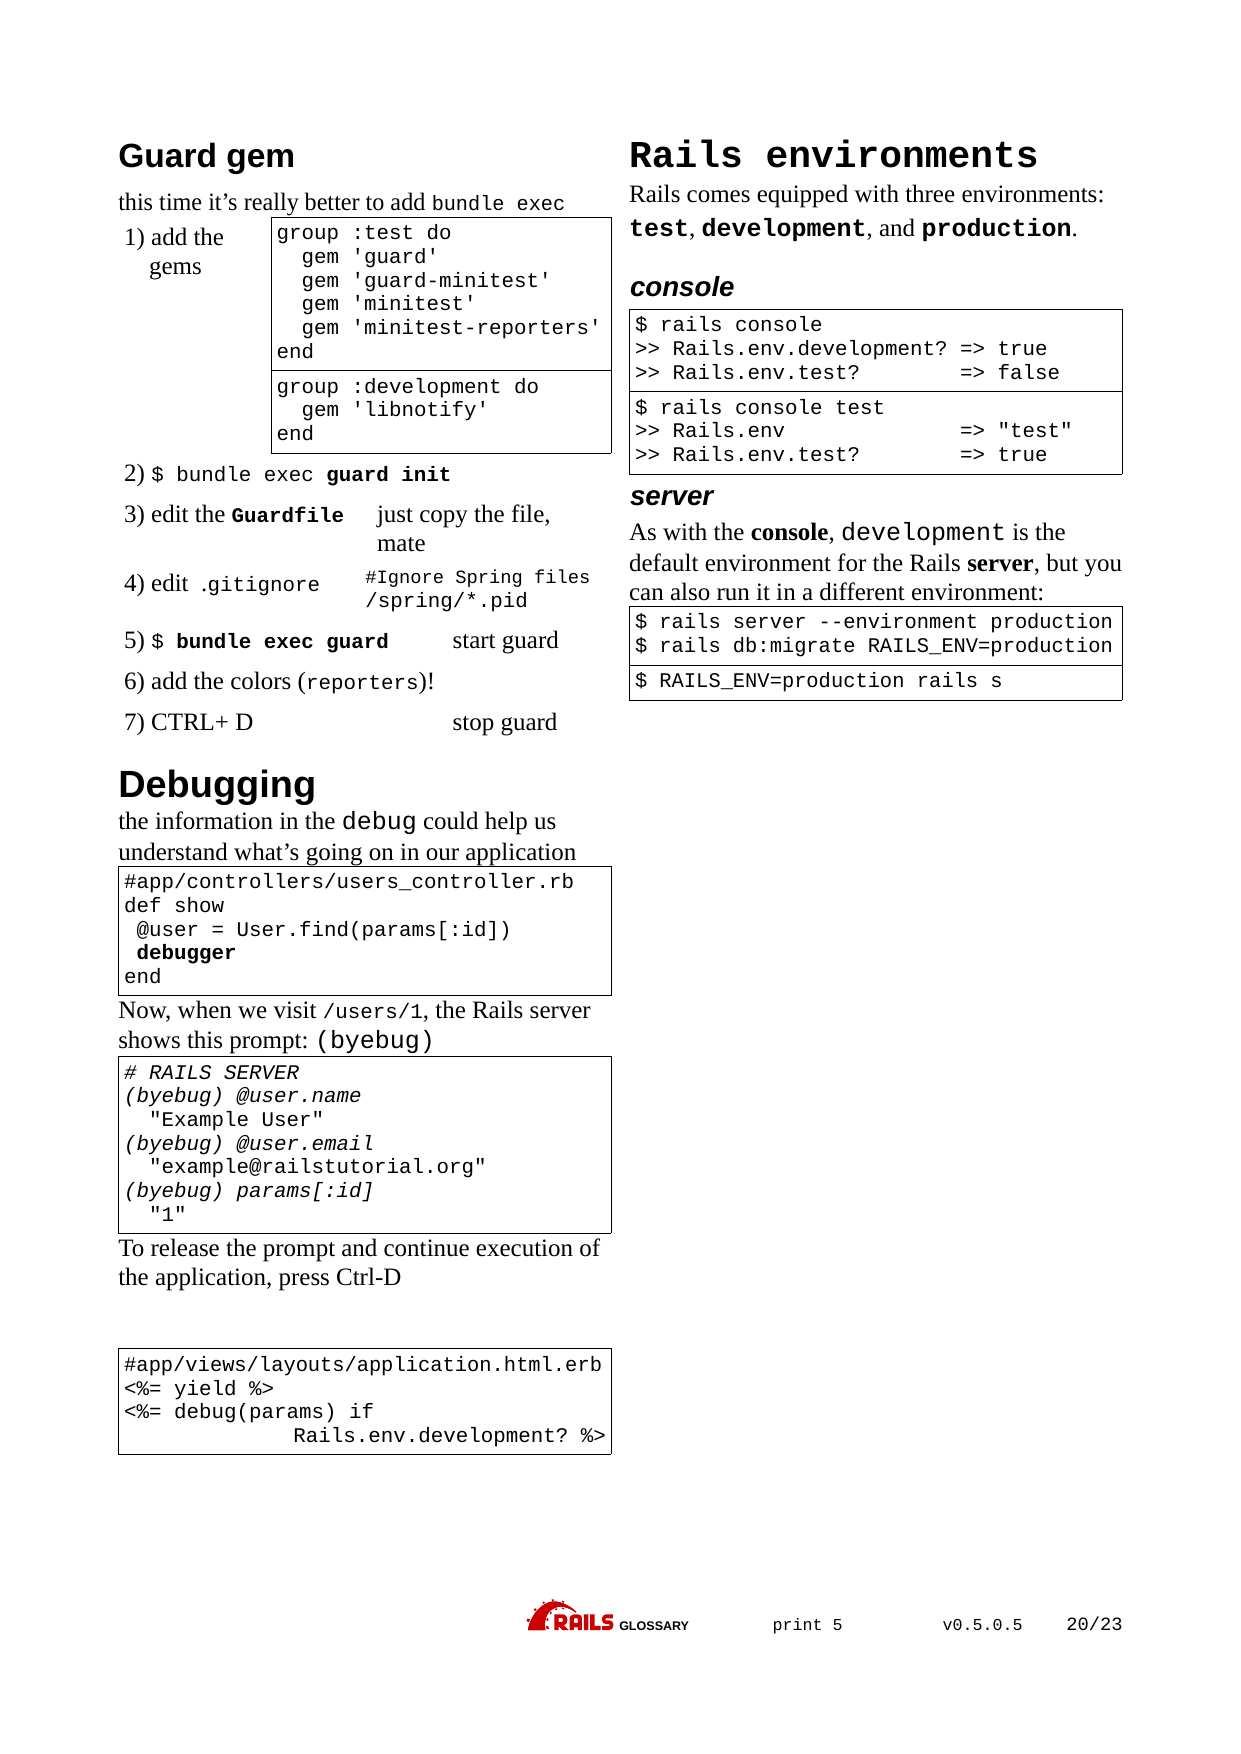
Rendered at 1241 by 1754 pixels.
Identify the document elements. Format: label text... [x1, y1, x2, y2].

table_cell stop guard [447, 701, 611, 741]
text To release the prompt and continue execution of the application, press Ctrl-D [118, 1234, 611, 1291]
table_cell $ RAILS_ENV=production rails s [630, 666, 1122, 700]
table_cell 7) CTRL+ D [118, 701, 447, 741]
subtitle console [630, 271, 1122, 303]
table_cell 5) $ bundle exec guard [118, 619, 447, 660]
table_cell start guard [447, 619, 611, 660]
table_cell $ rails console test >> Rails.env => "test" >> Rails.env.test? => true [630, 392, 1122, 473]
text the information in the debug could help us understand what’s going on in our application [118, 806, 611, 866]
table_cell #Ignore Spring files /spring/*.pid [360, 563, 611, 619]
table_cell just copy the file, mate [371, 494, 611, 563]
text Rails comes equipped with three environments: test, development, and production. [629, 179, 1122, 244]
table_header #app/views/layouts/application.html.erb <%= yield %> <%= debug(params) if Rails.env.development? %> [119, 1349, 611, 1454]
subtitle server [630, 479, 1122, 511]
table_header group :test do gem 'guard' gem 'guard-minitest' gem 'minitest' gem 'minitest-reporters' end [272, 218, 611, 370]
table_header 1) add the gems [118, 217, 271, 370]
table_header #app/controllers/users_controller.rb def show @user = User.find(params[:id]) debugger end [119, 867, 611, 995]
subtitle Guard gem [118, 136, 611, 174]
table_cell 2) $ bundle exec guard init [118, 453, 611, 494]
subtitle Rails environments [629, 136, 1122, 179]
text Now, when we visit /users/1, the Rails server shows this prompt: (byebug) [118, 996, 611, 1056]
table_cell [447, 660, 611, 701]
table_cell 6) add the colors (reporters)! [118, 660, 447, 701]
subtitle Debugging [118, 762, 611, 806]
table_header # RAILS SERVER (byebug) @user.name "Example User" (byebug) @user.email "example@railstutorial.org" (byebug) params[:id] "1" [119, 1057, 611, 1233]
table_cell 3) edit the Guardfile [118, 494, 371, 563]
text this time it’s really better to add bundle exec [118, 187, 611, 217]
table_header $ rails server --environment production $ rails db:migrate RAILS_ENV=production [630, 607, 1122, 664]
table_cell [118, 370, 271, 452]
table_cell 4) edit .gitignore [118, 563, 359, 619]
table_header $ rails console >> Rails.env.development? => true >> Rails.env.test? => false [630, 310, 1122, 391]
text As with the console, development is the default environment for the Rails server, but you can also run it in a different environment: [629, 517, 1122, 606]
table_cell group :development do gem 'libnotify' end [272, 371, 611, 452]
